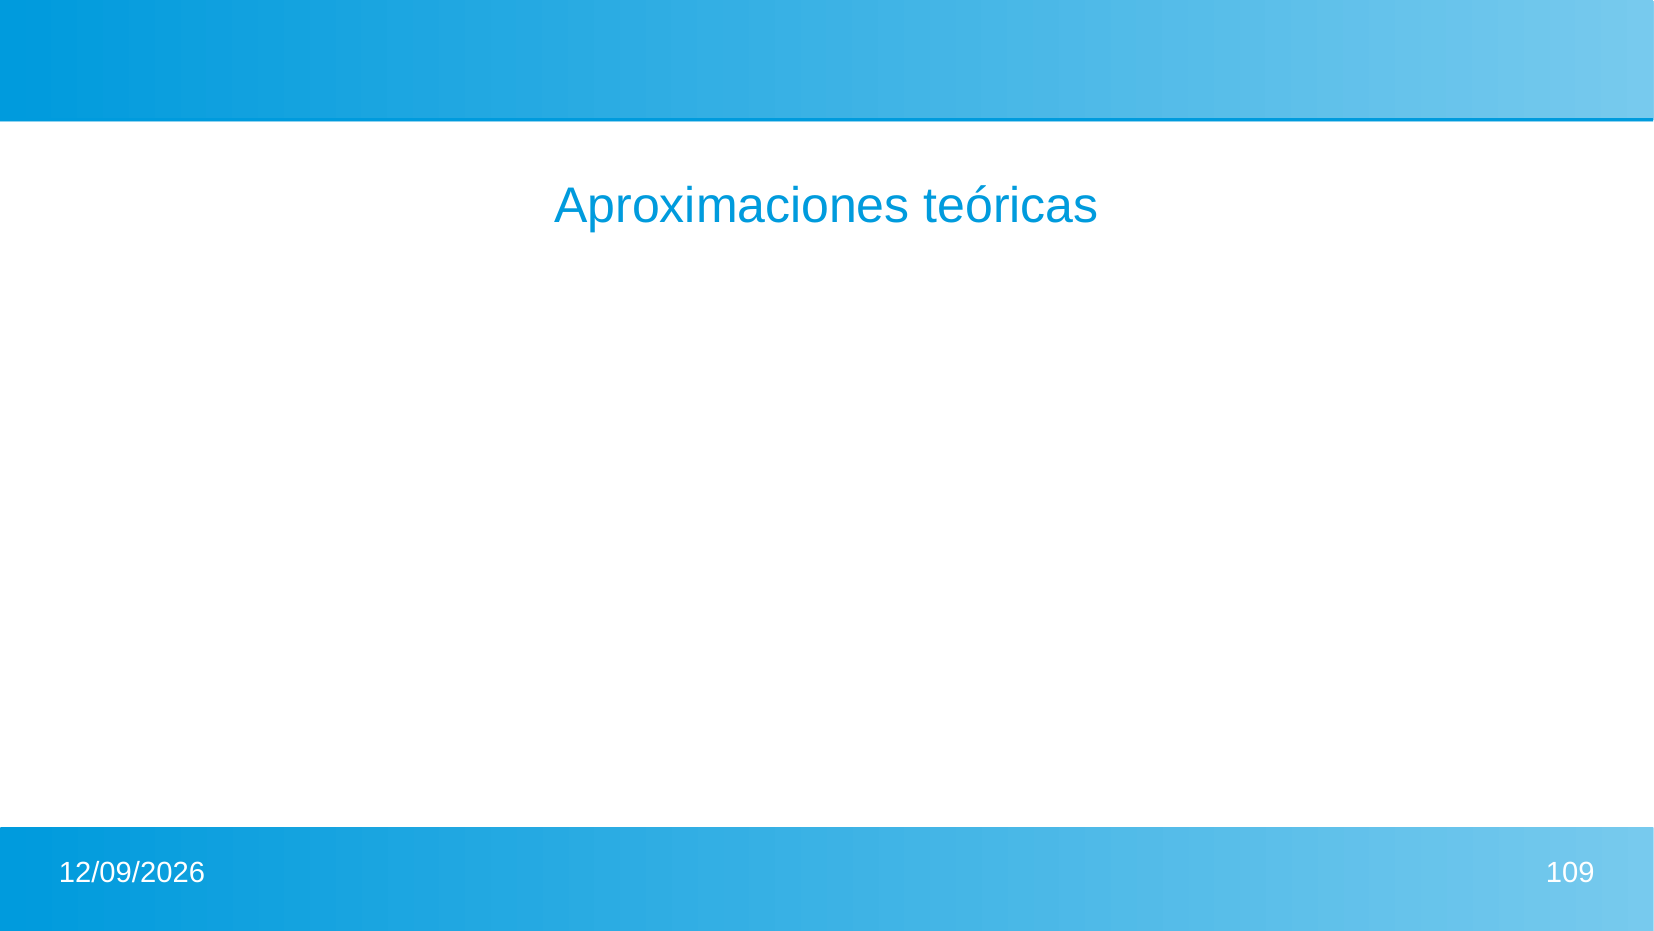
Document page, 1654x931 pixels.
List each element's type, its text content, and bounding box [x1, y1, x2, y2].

list Aproximaciones teóricas [59, 177, 1595, 768]
